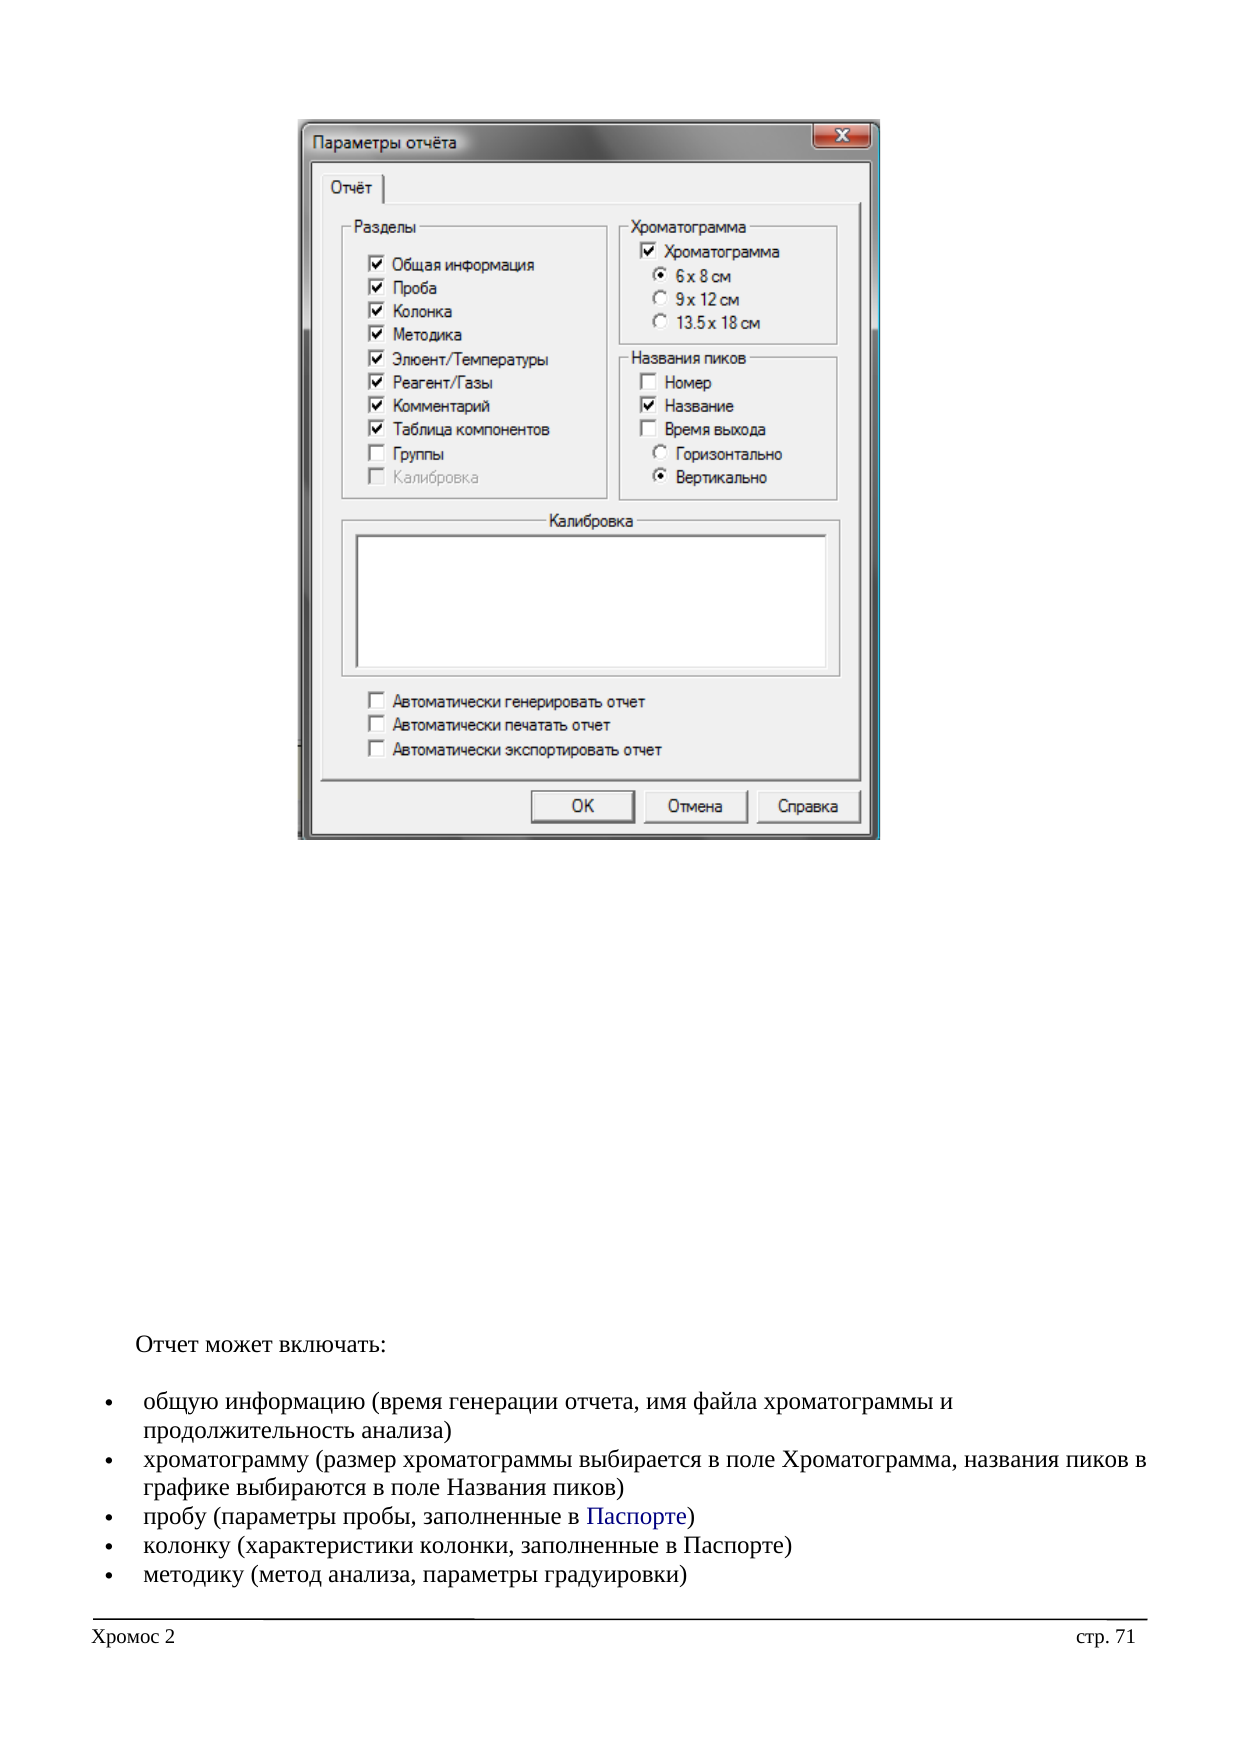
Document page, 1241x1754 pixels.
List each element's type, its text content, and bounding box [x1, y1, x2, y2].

picture [297, 119, 881, 840]
list хроматограмму (размер хроматограммы выбирается в поле Хроматограмма, названия пиков в графике выбираются в поле Названия пиков) [106, 1444, 1152, 1501]
list пробу (параметры пробы, заполненные в Паспорте) [106, 1501, 1152, 1530]
list методику (метод анализа, параметры градуировки) [106, 1559, 1152, 1587]
text Отчет может включать: [91, 1329, 1152, 1357]
list общую информацию (время генерации отчета, имя файла хроматограммы и продолжительность анализа) [106, 1386, 1152, 1444]
list колонку (характеристики колонки, заполненные в Паспорте) [106, 1530, 1152, 1559]
